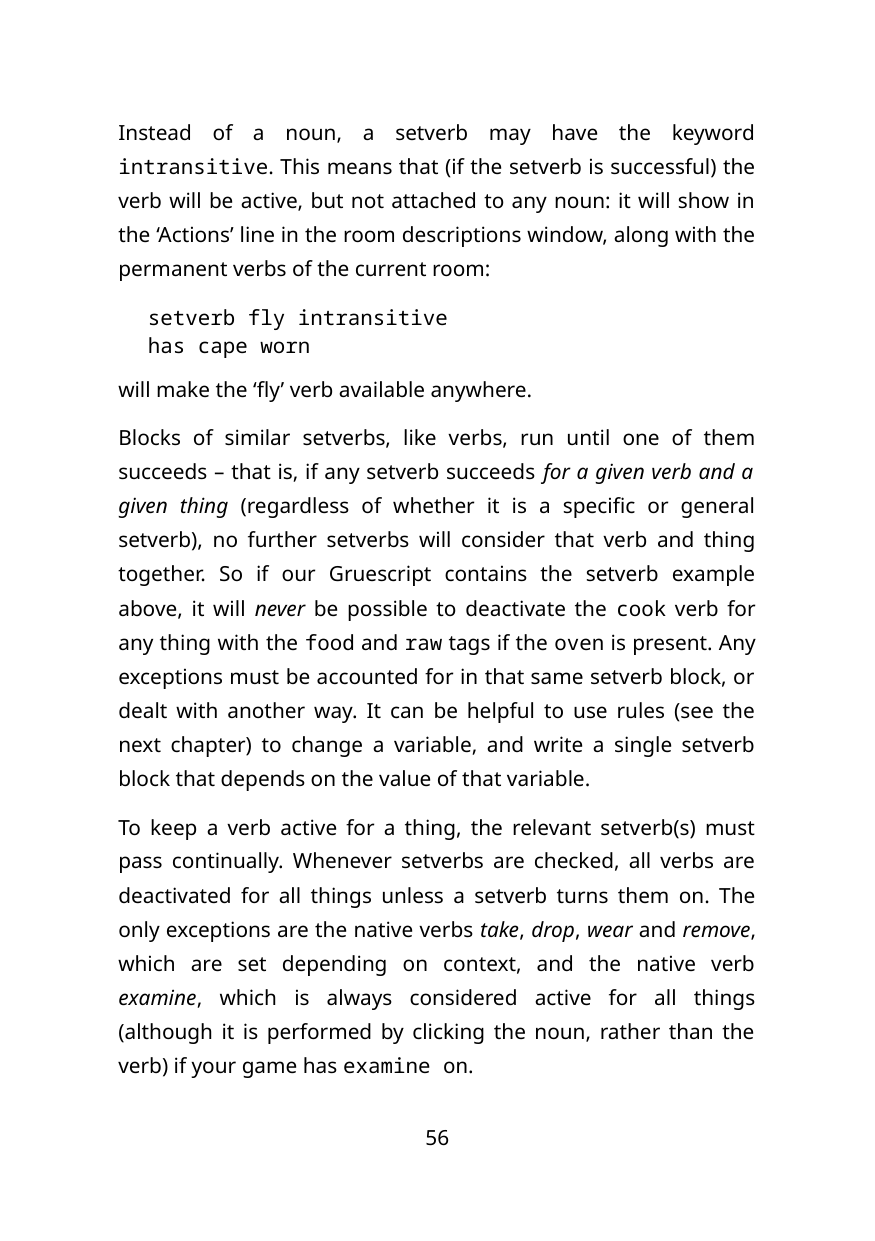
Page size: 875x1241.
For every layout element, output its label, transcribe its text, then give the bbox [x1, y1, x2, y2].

text Instead of a noun, a setverb may have the keyword intransitive. This means that (if the setverb is successful) the verb will be active, but not attached to any noun: it will show in the ‘Actions’ line in the room descriptions window, along with the permanent verbs of the current room: [118, 118, 756, 283]
text has cape worn [148, 331, 756, 360]
text Blocks of similar setverbs, like verbs, run until one of them succeeds – that is, if any setverb succeeds for a given verb and a given thing (regardless of whether it is a specific or general setverb), no further setverbs will consider that verb and thing together. So if our Gruescript contains the setverb example above, it will never be possible to deactivate the cook verb for any thing with the food and raw tags if the oven is present. Any exceptions must be accounted for in that same setverb block, or dealt with another way. It can be helpful to use rules (see the next chapter) to change a variable, and write a single setverb block that depends on the value of that variable. [118, 423, 756, 792]
text setverb fly intransitive [148, 303, 756, 331]
text To keep a verb active for a thing, the relevant setverb(s) must pass continually. Whenever setverbs are checked, all verbs are deactivated for all things unless a setverb turns them on. The only exceptions are the native verbs take, drop, wear and remove, which are set depending on context, and the native verb examine, which is always considered active for all things (although it is performed by clicking the noun, rather than the verb) if your game has examine on. [118, 813, 756, 1079]
text will make the ‘fly’ verb available anywhere. [118, 375, 756, 403]
